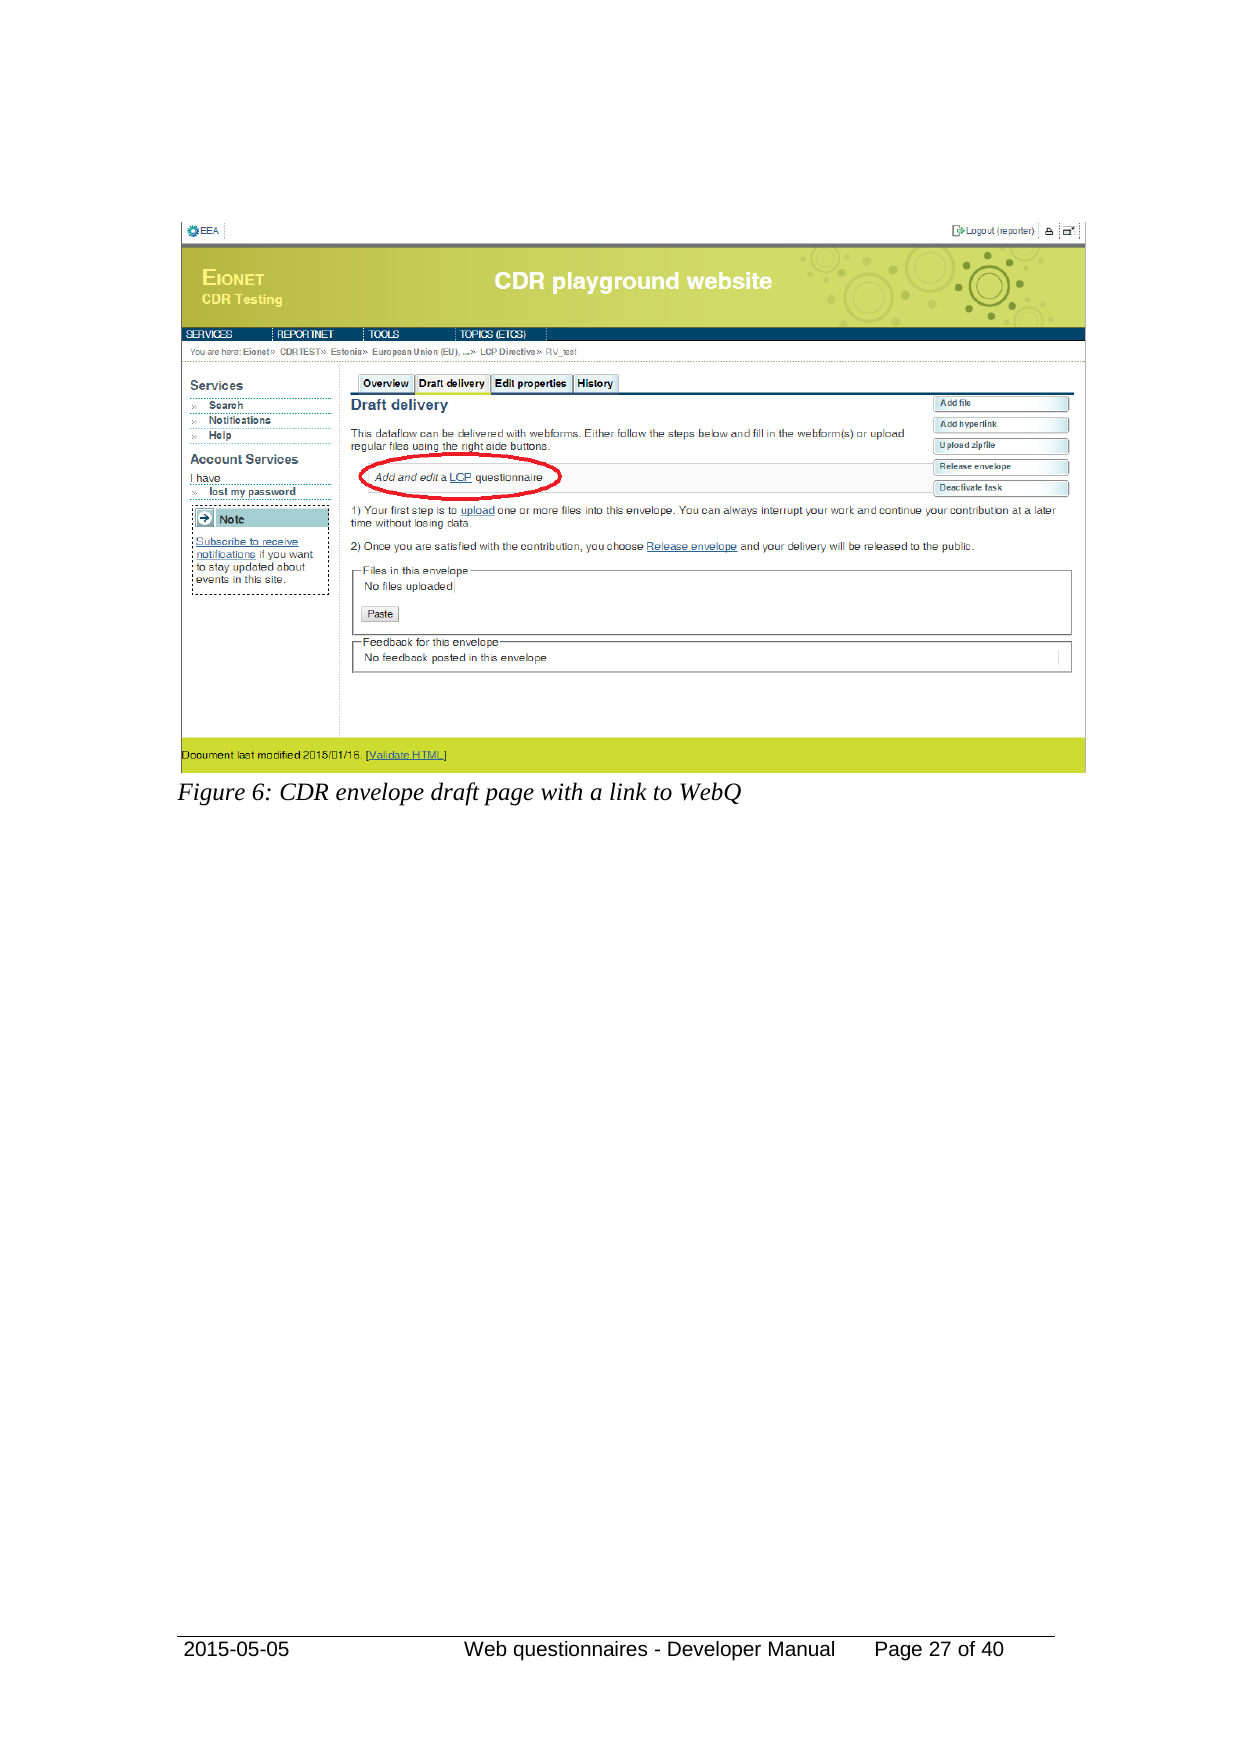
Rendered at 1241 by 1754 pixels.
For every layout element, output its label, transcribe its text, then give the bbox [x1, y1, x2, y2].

picture [177, 222, 1093, 777]
text Figure 6: CDR envelope draft page with a link to WebQ [177, 777, 1092, 806]
